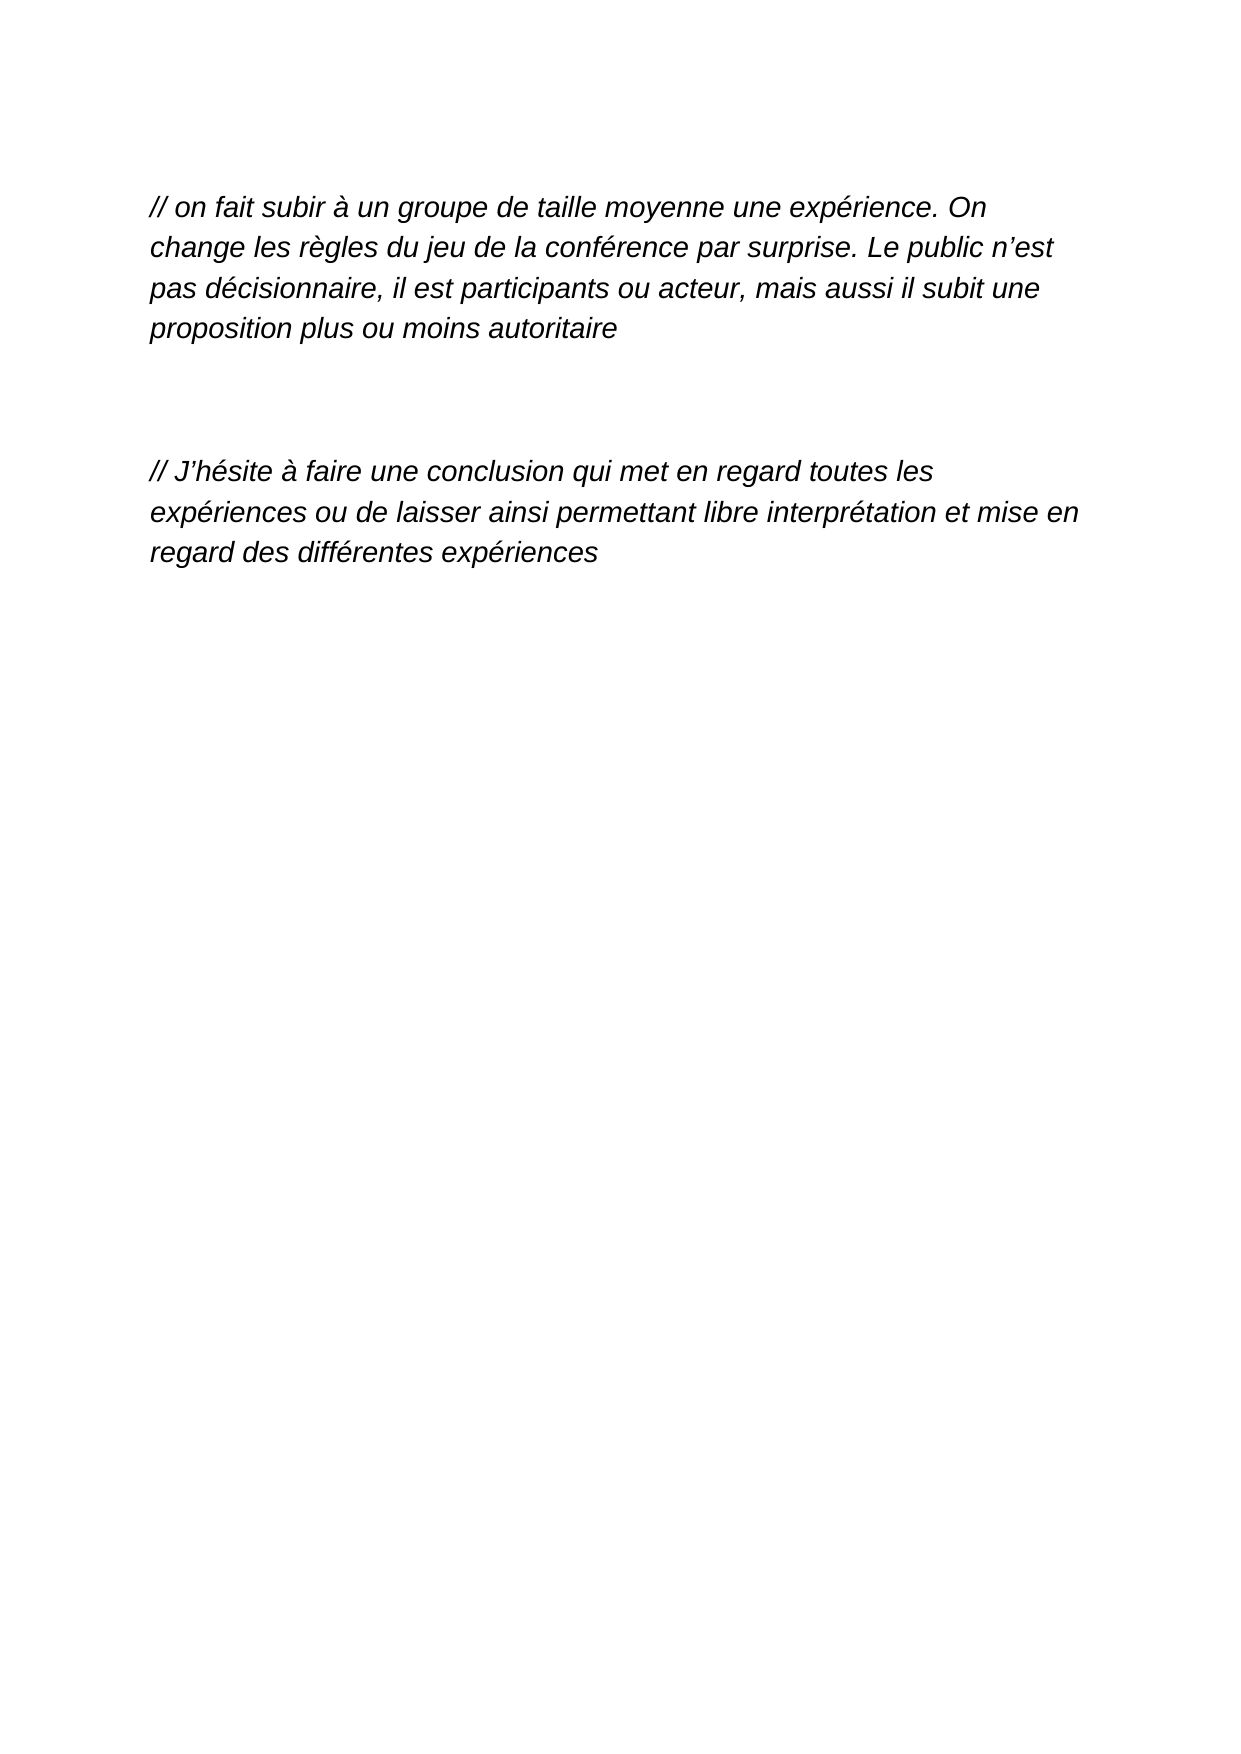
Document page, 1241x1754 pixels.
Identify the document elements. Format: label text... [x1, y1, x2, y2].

text // J’hésite à faire une conclusion qui met en regard toutes les expériences ou de laisser ainsi permettant libre interprétation et mise en regard des différentes expériences [150, 454, 1090, 568]
text // on fait subir à un groupe de taille moyenne une expérience. On change les règles du jeu de la conférence par surprise. Le public n’est pas décisionnaire, il est participants ou acteur, mais aussi il subit une proposition plus ou moins autoritaire [150, 190, 1090, 344]
